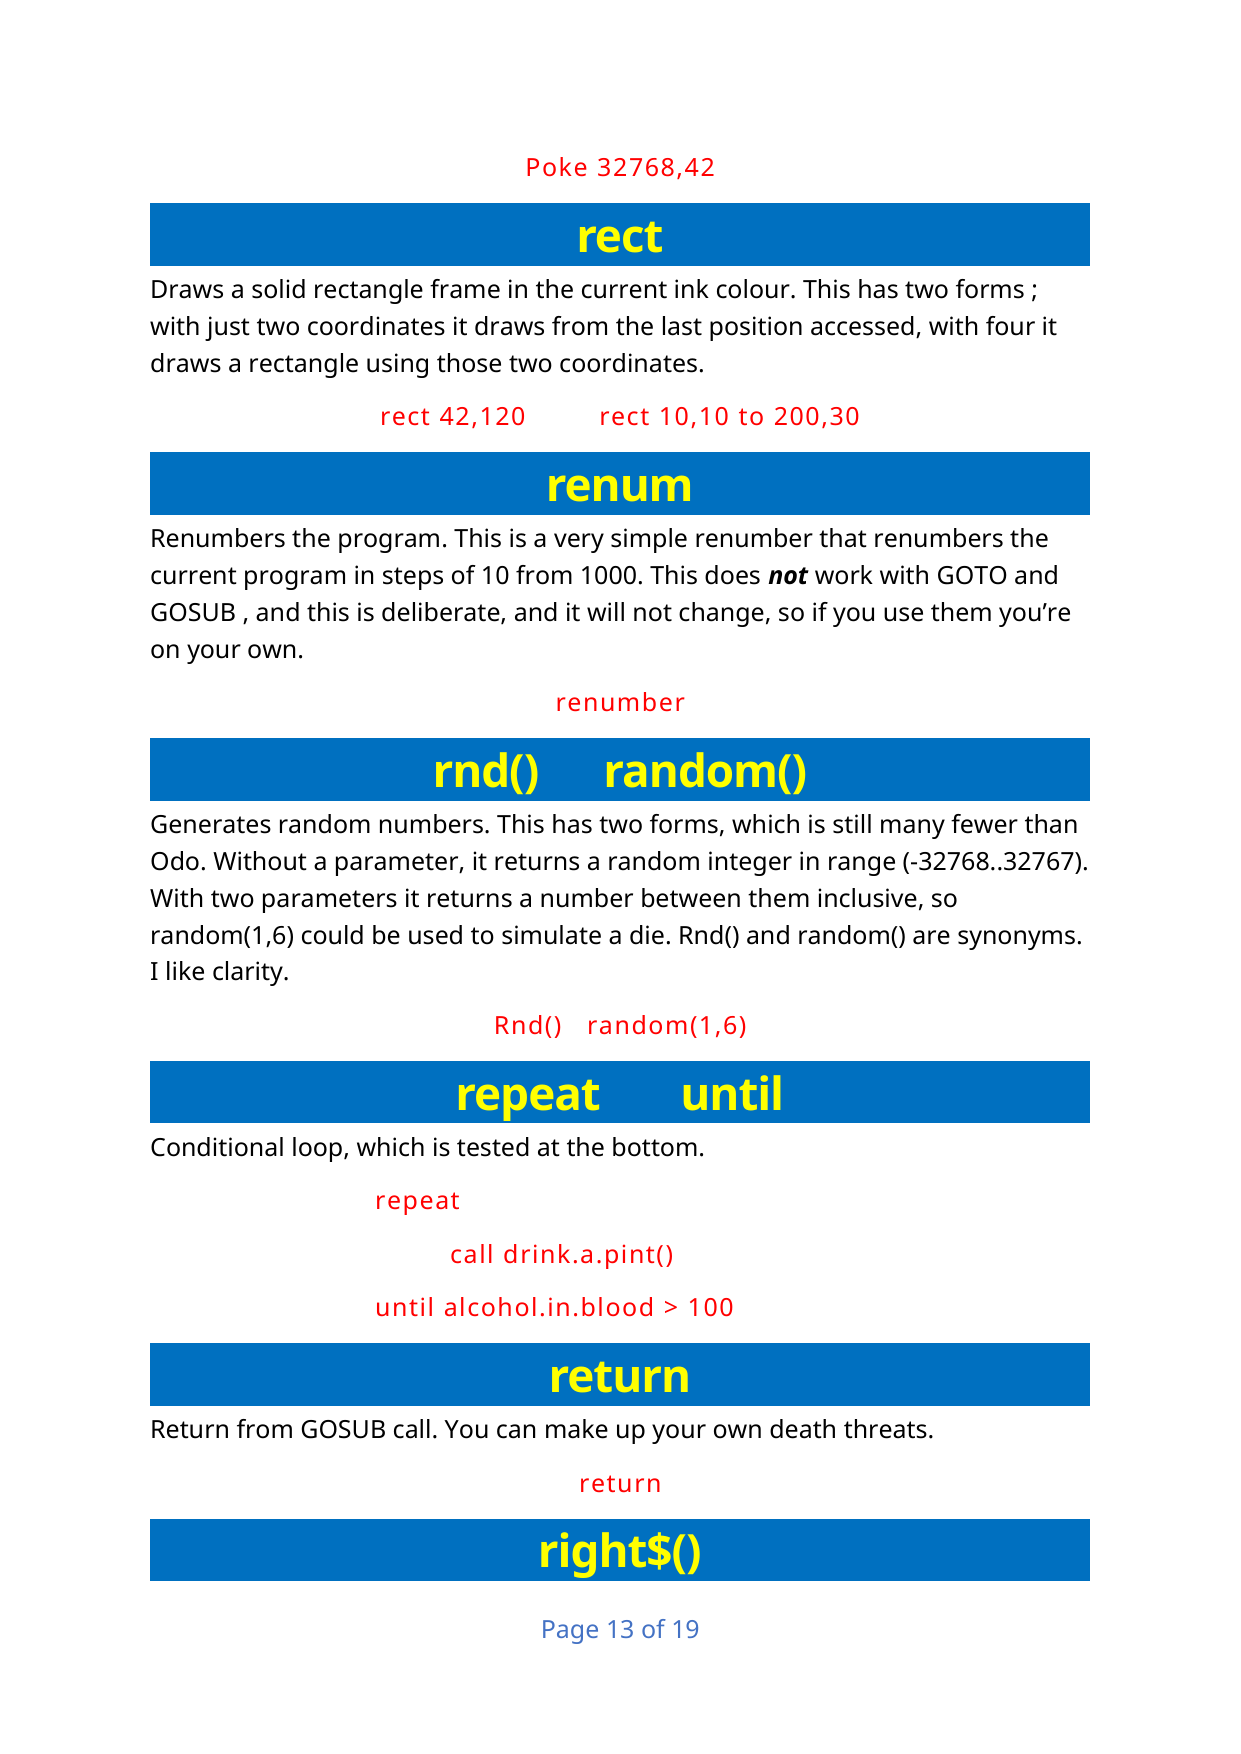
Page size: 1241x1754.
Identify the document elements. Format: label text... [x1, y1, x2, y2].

subtitle renumber [150, 685, 1090, 719]
title right$() [150, 1519, 1090, 1581]
title return [150, 1343, 1090, 1406]
title repeat until [150, 1061, 1090, 1123]
subtitle rect 42,120 rect 10,10 to 200,30 [150, 399, 1090, 433]
text Draws a solid rectangle frame in the current ink colour. This has two forms ; with just two coordinates it draws from the last position accessed, with four it draws a rectangle using those two coordinates. [150, 272, 1090, 380]
subtitle return [150, 1465, 1090, 1499]
subtitle until alcohol.in.blood > 100 [375, 1290, 1090, 1324]
subtitle repeat [375, 1183, 1090, 1217]
text Conditional loop, which is tested at the bottom. [150, 1129, 1090, 1164]
text Renumbers the program. This is a very simple renumber that renumbers the current program in steps of 10 from 1000. This does not work with GOTO and GOSUB , and this is deliberate, and it will not change, so if you use them you’re on your own. [150, 521, 1090, 666]
title rect [150, 203, 1090, 266]
text Generates random numbers. This has two forms, which is still many fewer than Odo. Without a parameter, it returns a random integer in range (-32768..32767). With two parameters it returns a number between them inclusive, so random(1,6) could be used to simulate a die. Rnd() and random() are synonyms. I like clarity. [150, 807, 1090, 988]
title rnd() random() [150, 738, 1090, 801]
subtitle Rnd() random(1,6) [150, 1007, 1090, 1042]
subtitle Poke 32768,42 [150, 150, 1090, 184]
text Return from GOSUB call. You can make up your own death threats. [150, 1412, 1090, 1446]
title renum [150, 452, 1090, 515]
subtitle call drink.a.pint() [450, 1236, 1090, 1271]
